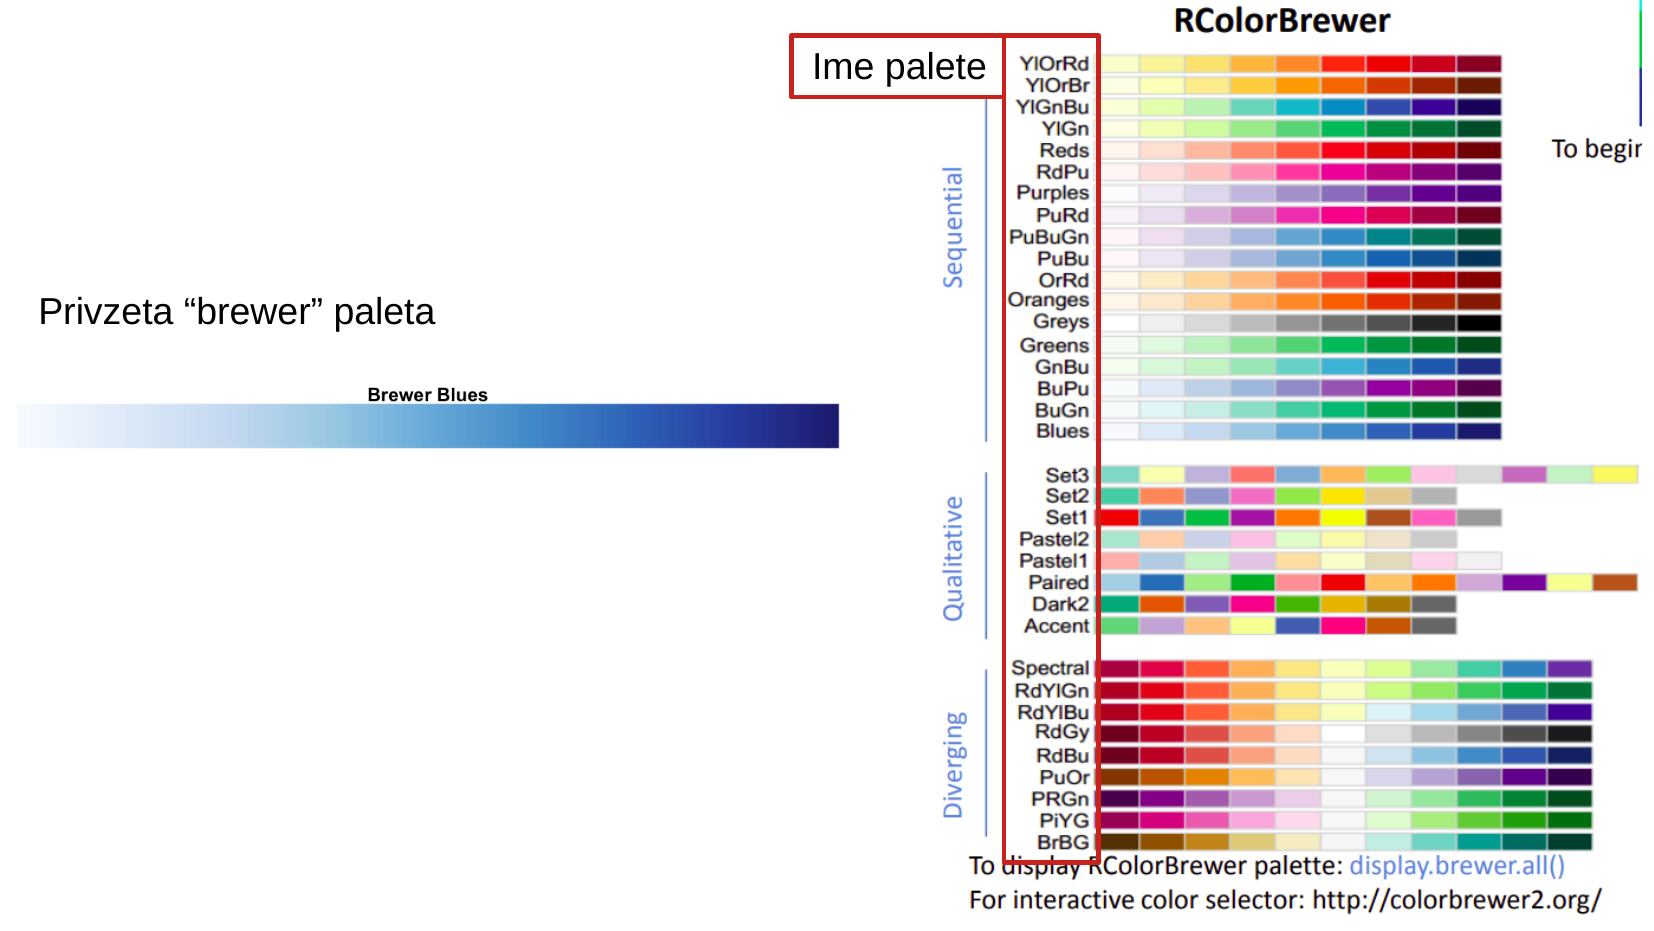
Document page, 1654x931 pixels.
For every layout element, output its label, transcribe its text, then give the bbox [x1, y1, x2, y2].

picture [1006, 38, 1096, 860]
picture [11, 377, 850, 461]
text_box Privzeta “brewer” paleta [23, 283, 520, 355]
text_box Ime palete [791, 35, 1004, 97]
picture [896, 0, 1642, 931]
